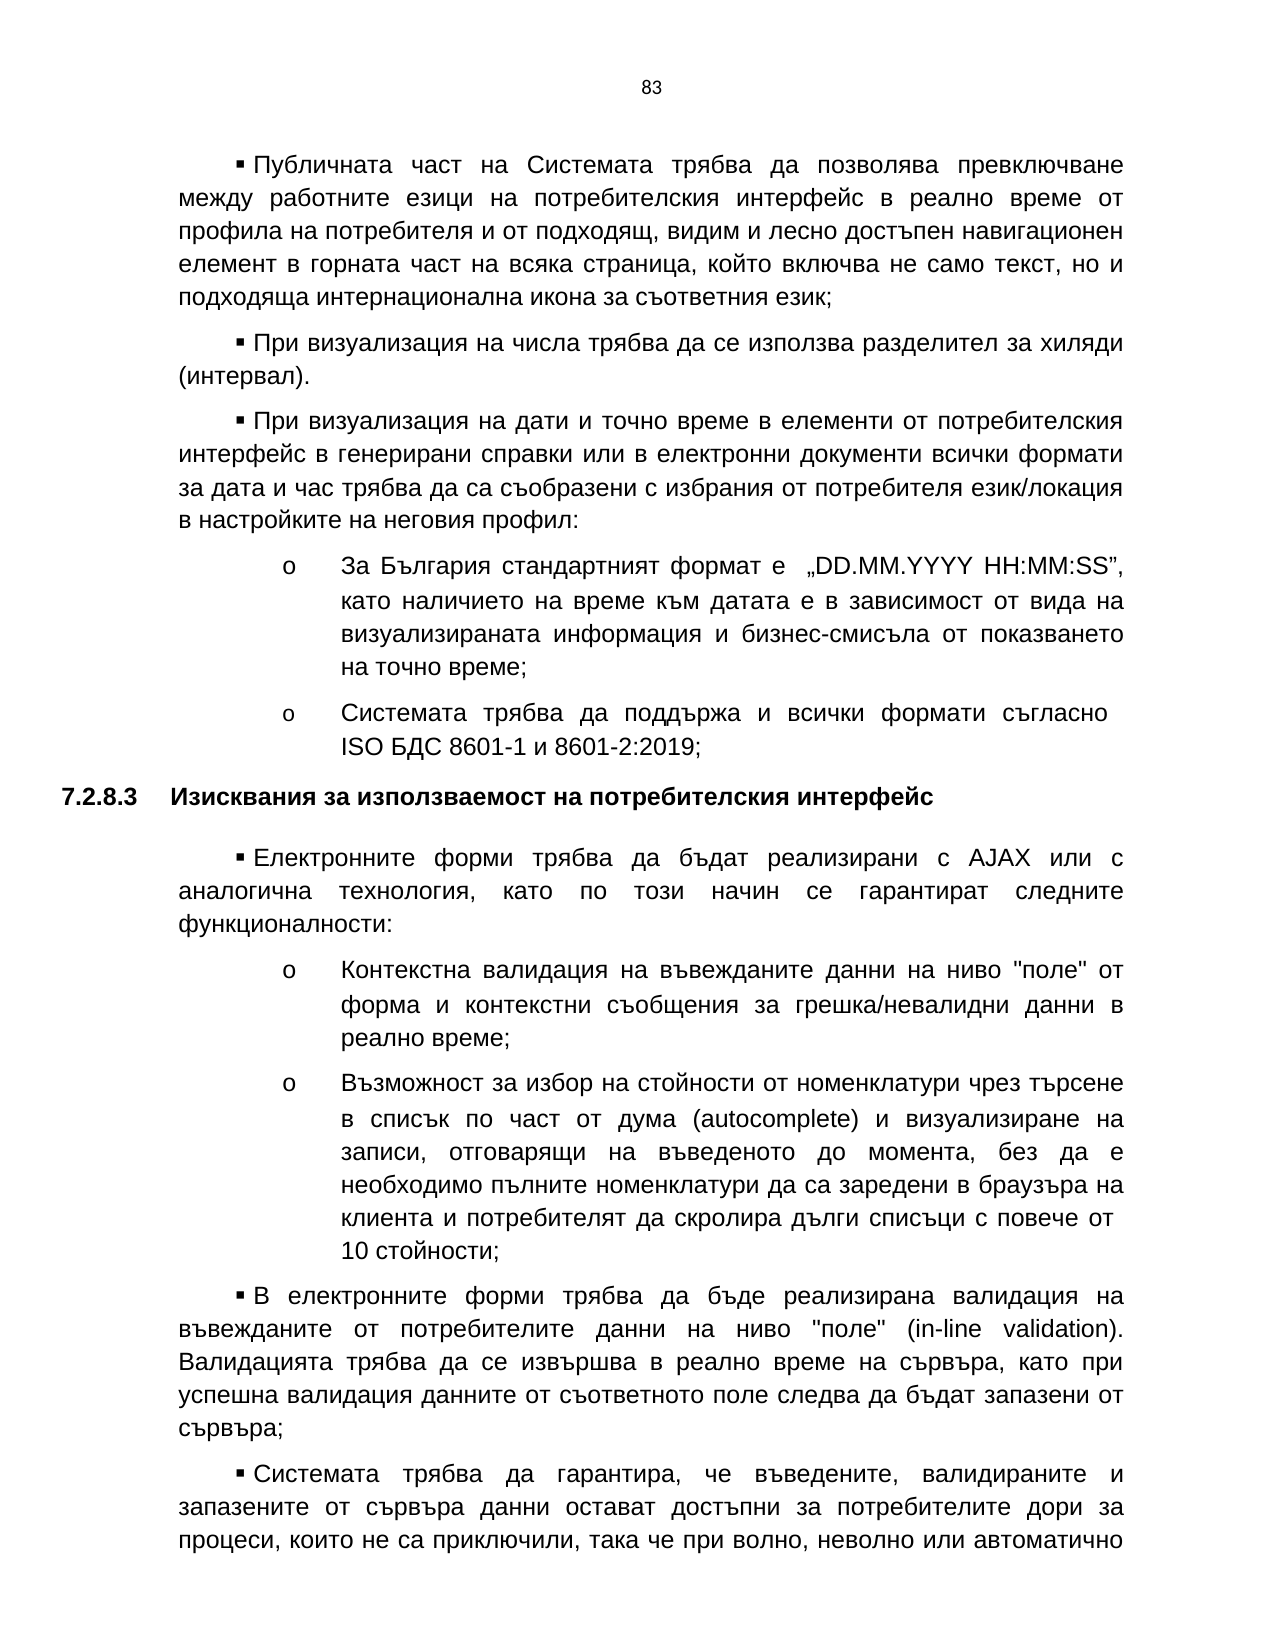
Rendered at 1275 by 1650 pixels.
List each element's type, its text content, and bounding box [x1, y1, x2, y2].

list В електронните форми трябва да бъде реализирана валидация на въвежданите от потребителите данни на ниво "поле" (in-line validation). Валидацията трябва да се извършва в реално време на сървъра, като при успешна валидация данните от съответното поле следва да бъдат запазени от сървъра; [178, 1281, 1125, 1442]
list Системата трябва да гарантира, че въведените, валидираните и запазените от сървъра данни остават достъпни за потребителите дори за процеси, които не са приключили, така че при волно, неволно или автоматично [178, 1459, 1125, 1554]
list При визуализация на числа трябва да се използва разделител за хиляди (интервал). [178, 328, 1125, 389]
subtitle Изисквания за използваемост на потребителския интерфейс [61, 782, 1125, 811]
list За България стандартният формат е „DD.MM.YYYY HH:MM:SS”, като наличието на време към датата е в зависимост от вида на визуализираната информация и бизнес-смисъла от показването на точно време; [282, 551, 1125, 681]
list Възможност за избор на стойности от номенклатури чрез търсене в списък по част от дума (autocomplete) и визуализиране на записи, отговарящи на въведеното до момента, без да е необходимо пълните номенклатури да са заредени в браузъра на клиента и потребителят да скролира дълги списъци с повече от 10 стойности; [282, 1068, 1125, 1264]
list Системата трябва да поддържа и всички формати съгласно ISO БДС 8601-1 и 8601-2:2019; [282, 698, 1125, 761]
list Публичната част на Системата трябва да позволява превключване между работните езици на потребителския интерфейс в реално време от профила на потребителя и от подходящ, видим и лесно достъпен навигационен елемент в горната част на всяка страница, който включва не само текст, но и подходяща интернационална икона за съответния език; [178, 150, 1125, 311]
list Електронните форми трябва да бъдат реализирани с AJAX или с аналогична технология, като по този начин се гарантират следните функционалности: [178, 843, 1125, 938]
list Контекстна валидация на въвежданите данни на ниво "поле" от форма и контекстни съобщения за грешка/невалидни данни в реално време; [282, 955, 1125, 1052]
list При визуализация на дати и точно време в елементи от потребителския интерфейс в генерирани справки или в електронни документи всички формати за дата и час трябва да са съобразени с избрания от потребителя език/локация в настройките на неговия профил: [178, 406, 1125, 534]
